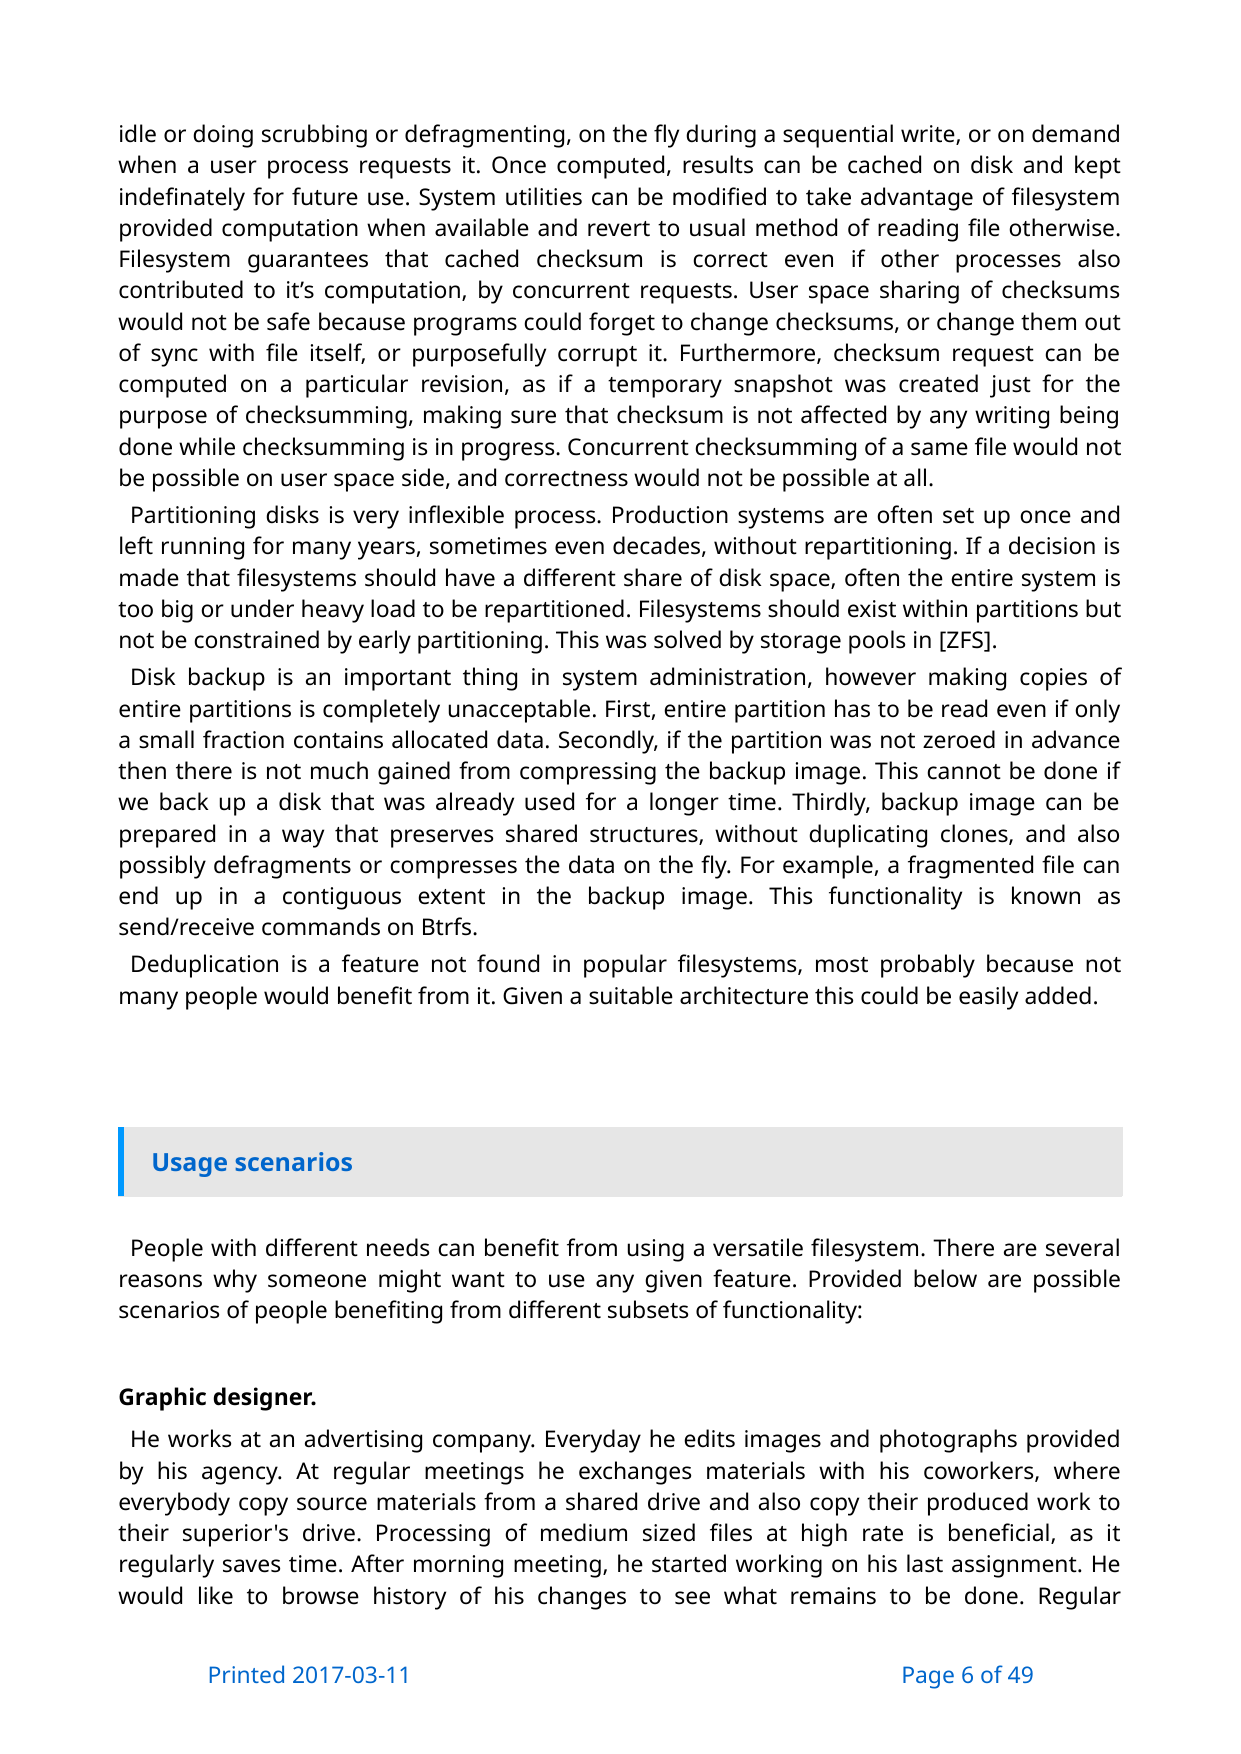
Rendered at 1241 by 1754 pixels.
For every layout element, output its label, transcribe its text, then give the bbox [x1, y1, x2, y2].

subtitle Usage scenarios [124, 1128, 1122, 1196]
text idle or doing scrubbing or defragmenting, on the fly during a sequential write, or on demand when a user process requests it. Once computed, results can be cached on disk and kept indefinately for future use. System utilities can be modified to take advantage of filesystem provided computation when available and revert to usual method of reading file otherwise. Filesystem guarantees that cached checksum is correct even if other processes also contributed to it’s computation, by concurrent requests. User space sharing of checksums would not be safe because programs could forget to change checksums, or change them out of sync with file itself, or purposefully corrupt it. Furthermore, checksum request can be computed on a particular revision, as if a temporary snapshot was created just for the purpose of checksumming, making sure that checksum is not affected by any writing being done while checksumming is in progress. Concurrent checksumming of a same file would not be possible on user space side, and correctness would not be possible at all. [118, 118, 1122, 493]
text He works at an advertising company. Everyday he edits images and photographs provided by his agency. At regular meetings he exchanges materials with his coworkers, where everybody copy source materials from a shared drive and also copy their produced work to their superior's drive. Processing of medium sized files at high rate is beneficial, as it regularly saves time. After morning meeting, he started working on his last assignment. He would like to browse history of his changes to see what remains to be done. Regular [118, 1423, 1122, 1611]
text Disk backup is an important thing in system administration, however making copies of entire partitions is completely unacceptable. First, entire partition has to be read even if only a small fraction contains allocated data. Secondly, if the partition was not zeroed in advance then there is not much gained from compressing the backup image. This cannot be done if we back up a disk that was already used for a longer time. Thirdly, backup image can be prepared in a way that preserves shared structures, without duplicating clones, and also possibly defragments or compresses the data on the fly. For example, a fragmented file can end up in a contiguous extent in the backup image. This functionality is known as send/receive commands on Btrfs. [118, 661, 1122, 942]
text Partitioning disks is very inflexible process. Production systems are often set up once and left running for many years, sometimes even decades, without repartitioning. If a decision is made that filesystems should have a different share of disk space, often the entire system is too big or under heavy load to be repartitioned. Filesystems should exist within partitions but not be constrained by early partitioning. This was solved by storage pools in [ZFS]. [118, 499, 1122, 655]
subtitle Graphic designer. [118, 1380, 1122, 1412]
text Deduplication is a feature not found in popular filesystems, most probably because not many people would benefit from it. Given a suitable architecture this could be easily added. [118, 948, 1122, 1011]
text People with different needs can benefit from using a versatile filesystem. There are several reasons why someone might want to use any given feature. Provided below are possible scenarios of people benefiting from different subsets of functionality: [118, 1232, 1122, 1326]
